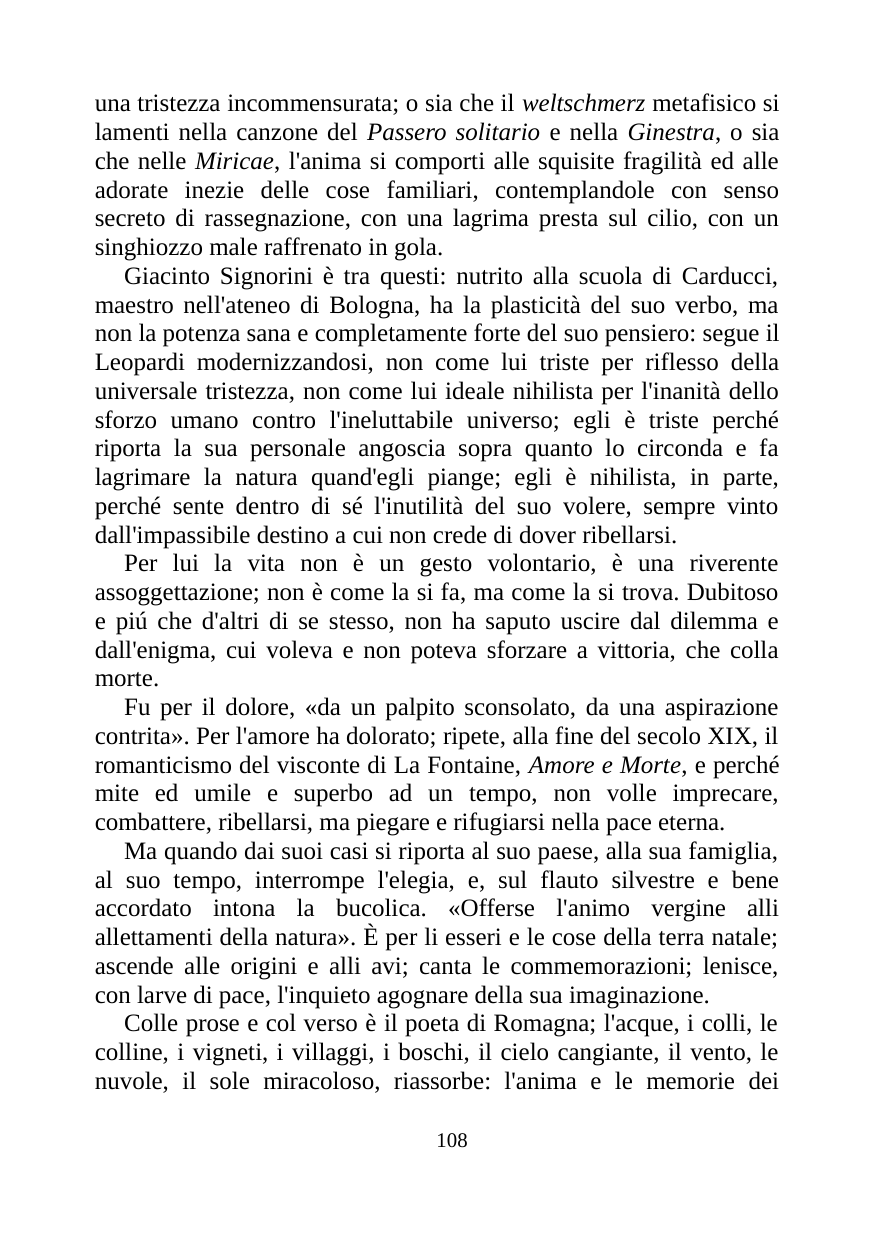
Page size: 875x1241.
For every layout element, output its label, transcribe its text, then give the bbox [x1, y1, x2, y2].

text Per lui la vita non è un gesto volontario, è una riverente assoggettazione; non è come la si fa, ma come la si trova. Dubitoso e piú che d'altri di se stesso, non ha saputo uscire dal dilemma e dall'enigma, cui voleva e non poteva sforzare a vittoria, che colla morte. [94, 548, 779, 692]
text Ma quando dai suoi casi si riporta al suo paese, alla sua famiglia, al suo tempo, interrompe l'elegia, e, sul flauto silvestre e bene accordato intona la bucolica. «Offerse l'animo vergine alli allettamenti della natura». È per li esseri e le cose della terra natale; ascende alle origini e alli avi; canta le commemorazioni; lenisce, con larve di pace, l'inquieto agognare della sua imaginazione. [94, 836, 779, 1008]
text Colle prose e col verso è il poeta di Romagna; l'acque, i colli, le colline, i vigneti, i villaggi, i boschi, il cielo cangiante, il vento, le nuvole, il sole miracoloso, riassorbe: l'anima e le memorie dei [94, 1008, 779, 1095]
text Fu per il dolore, «da un palpito sconsolato, da una aspirazione contrita». Per l'amore ha dolorato; ripete, alla fine del secolo XIX, il romanticismo del visconte di La Fontaine, Amore e Morte, e perché mite ed umile e superbo ad un tempo, non volle imprecare, combattere, ribellarsi, ma piegare e rifugiarsi nella pace eterna. [94, 692, 779, 836]
text Giacinto Signorini è tra questi: nutrito alla scuola di Carducci, maestro nell'ateneo di Bologna, ha la plasticità del suo verbo, ma non la potenza sana e completamente forte del suo pensiero: segue il Leopardi modernizzandosi, non come lui triste per riflesso della universale tristezza, non come lui ideale nihilista per l'inanità dello sforzo umano contro l'ineluttabile universo; egli è triste perché riporta la sua personale angoscia sopra quanto lo circonda e fa lagrimare la natura quand'egli piange; egli è nihilista, in parte, perché sente dentro di sé l'inutilità del suo volere, sempre vinto dall'impassibile destino a cui non crede di dover ribellarsi. [94, 261, 779, 548]
text una tristezza incommensurata; o sia che il weltschmerz metafisico si lamenti nella canzone del Passero solitario e nella Ginestra, o sia che nelle Miricae, l'anima si comporti alle squisite fragilità ed alle adorate inezie delle cose familiari, contemplandole con senso secreto di rassegnazione, con una lagrima presta sul cilio, con un singhiozzo male raffrenato in gola. [94, 88, 779, 261]
